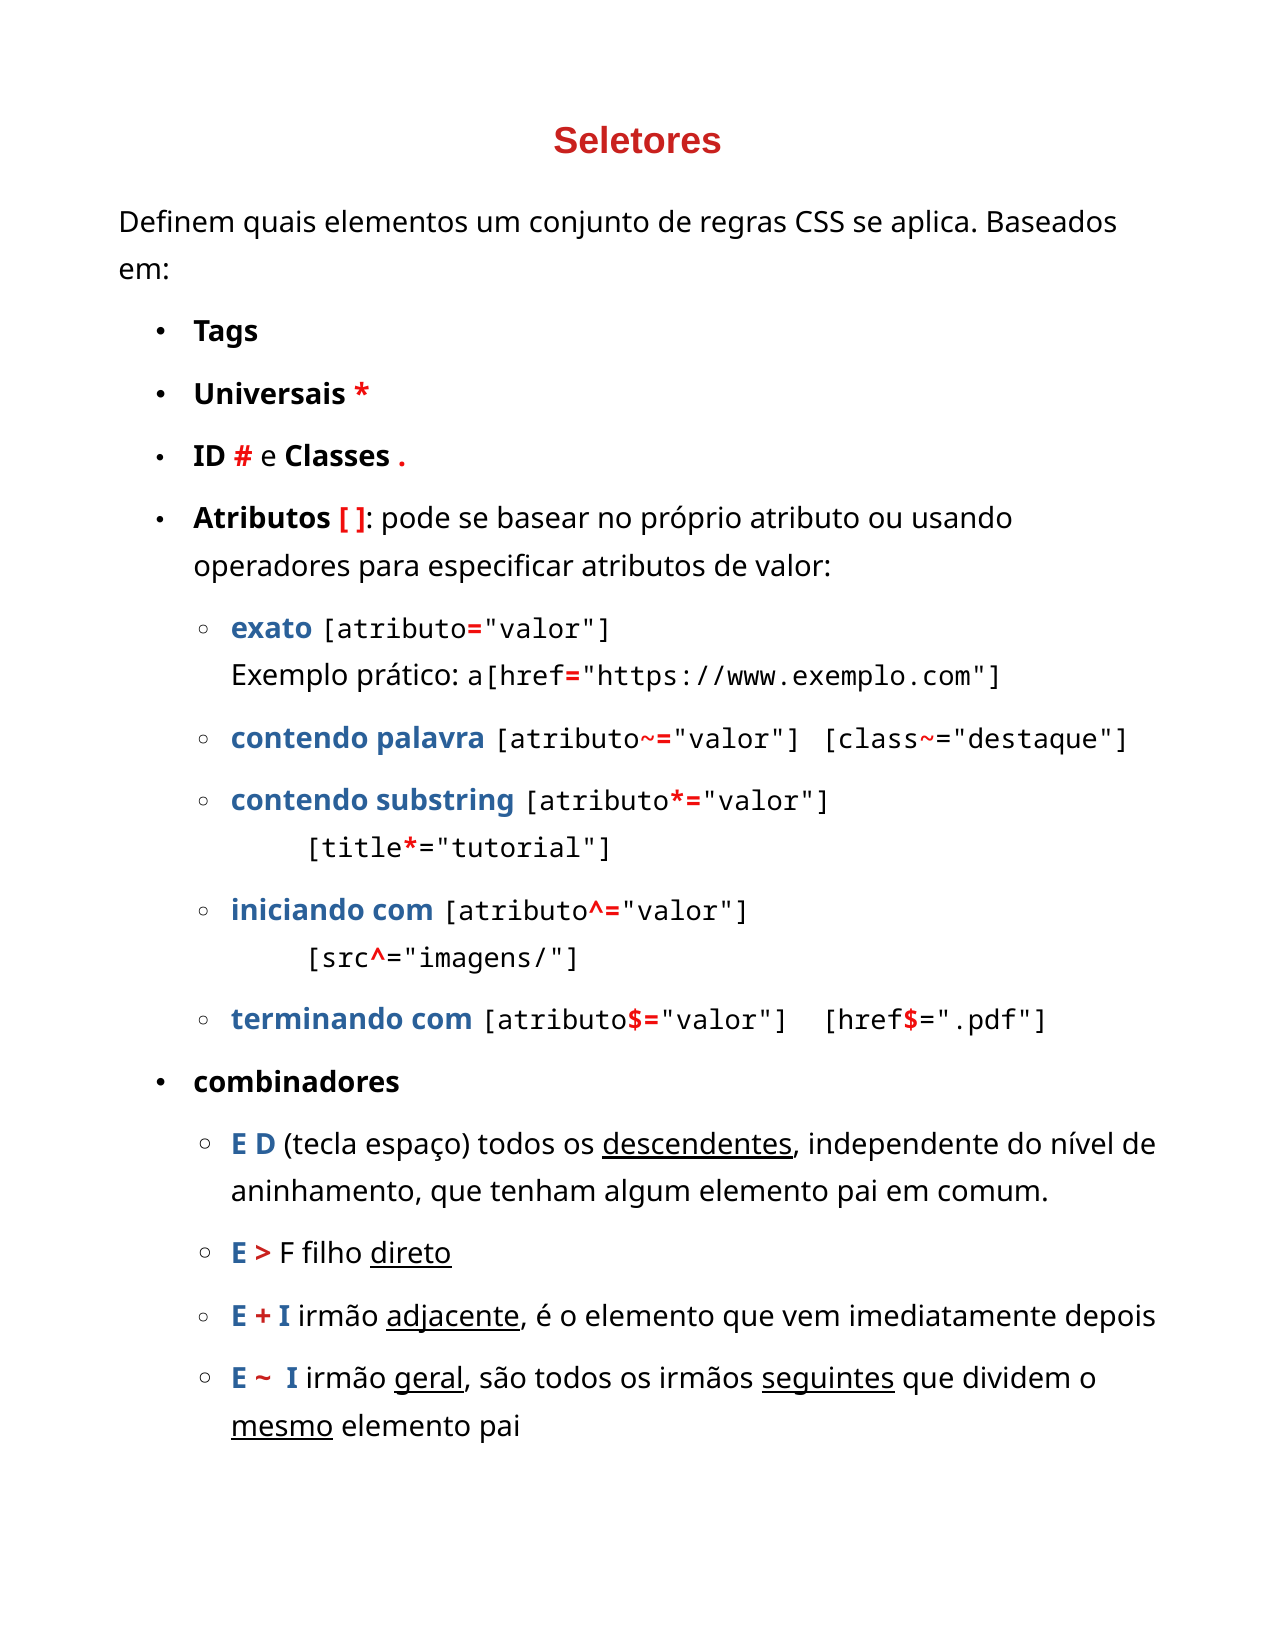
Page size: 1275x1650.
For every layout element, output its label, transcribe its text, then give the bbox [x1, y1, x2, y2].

list E ~ I irmão geral, são todos os irmãos seguintes que dividem o mesmo elemento pai [193, 1357, 1157, 1444]
text Seletores [118, 118, 1157, 161]
text Definem quais elementos um conjunto de regras CSS se aplica. Baseados em: [118, 201, 1157, 288]
list exato [atributo="valor"] Exemplo prático: a[href="https://www.exemplo.com"] [193, 607, 1157, 694]
list ID # e Classes . [156, 435, 1157, 475]
list E D (tecla espaço) todos os descendentes, independente do nível de aninhamento, que tenham algum elemento pai em comum. [193, 1123, 1157, 1210]
list E > F filho direto [193, 1233, 1157, 1272]
list terminando com [atributo$="valor"] [href$=".pdf"] [193, 999, 1157, 1038]
list combinadores [156, 1061, 1157, 1101]
list Tags [156, 311, 1157, 350]
list contendo palavra [atributo~="valor"] [class~="destaque"] [193, 717, 1157, 757]
list Atributos [ ]: pode se basear no próprio atributo ou usando operadores para especificar atributos de valor: [156, 497, 1157, 584]
list contendo substring [atributo*="valor"] [title*="tutorial"] [193, 779, 1157, 866]
list iniciando com [atributo^="valor"] [src^="imagens/"] [193, 889, 1157, 976]
list Universais * [156, 373, 1157, 413]
list E + I irmão adjacente, é o elemento que vem imediatamente depois [193, 1295, 1157, 1335]
